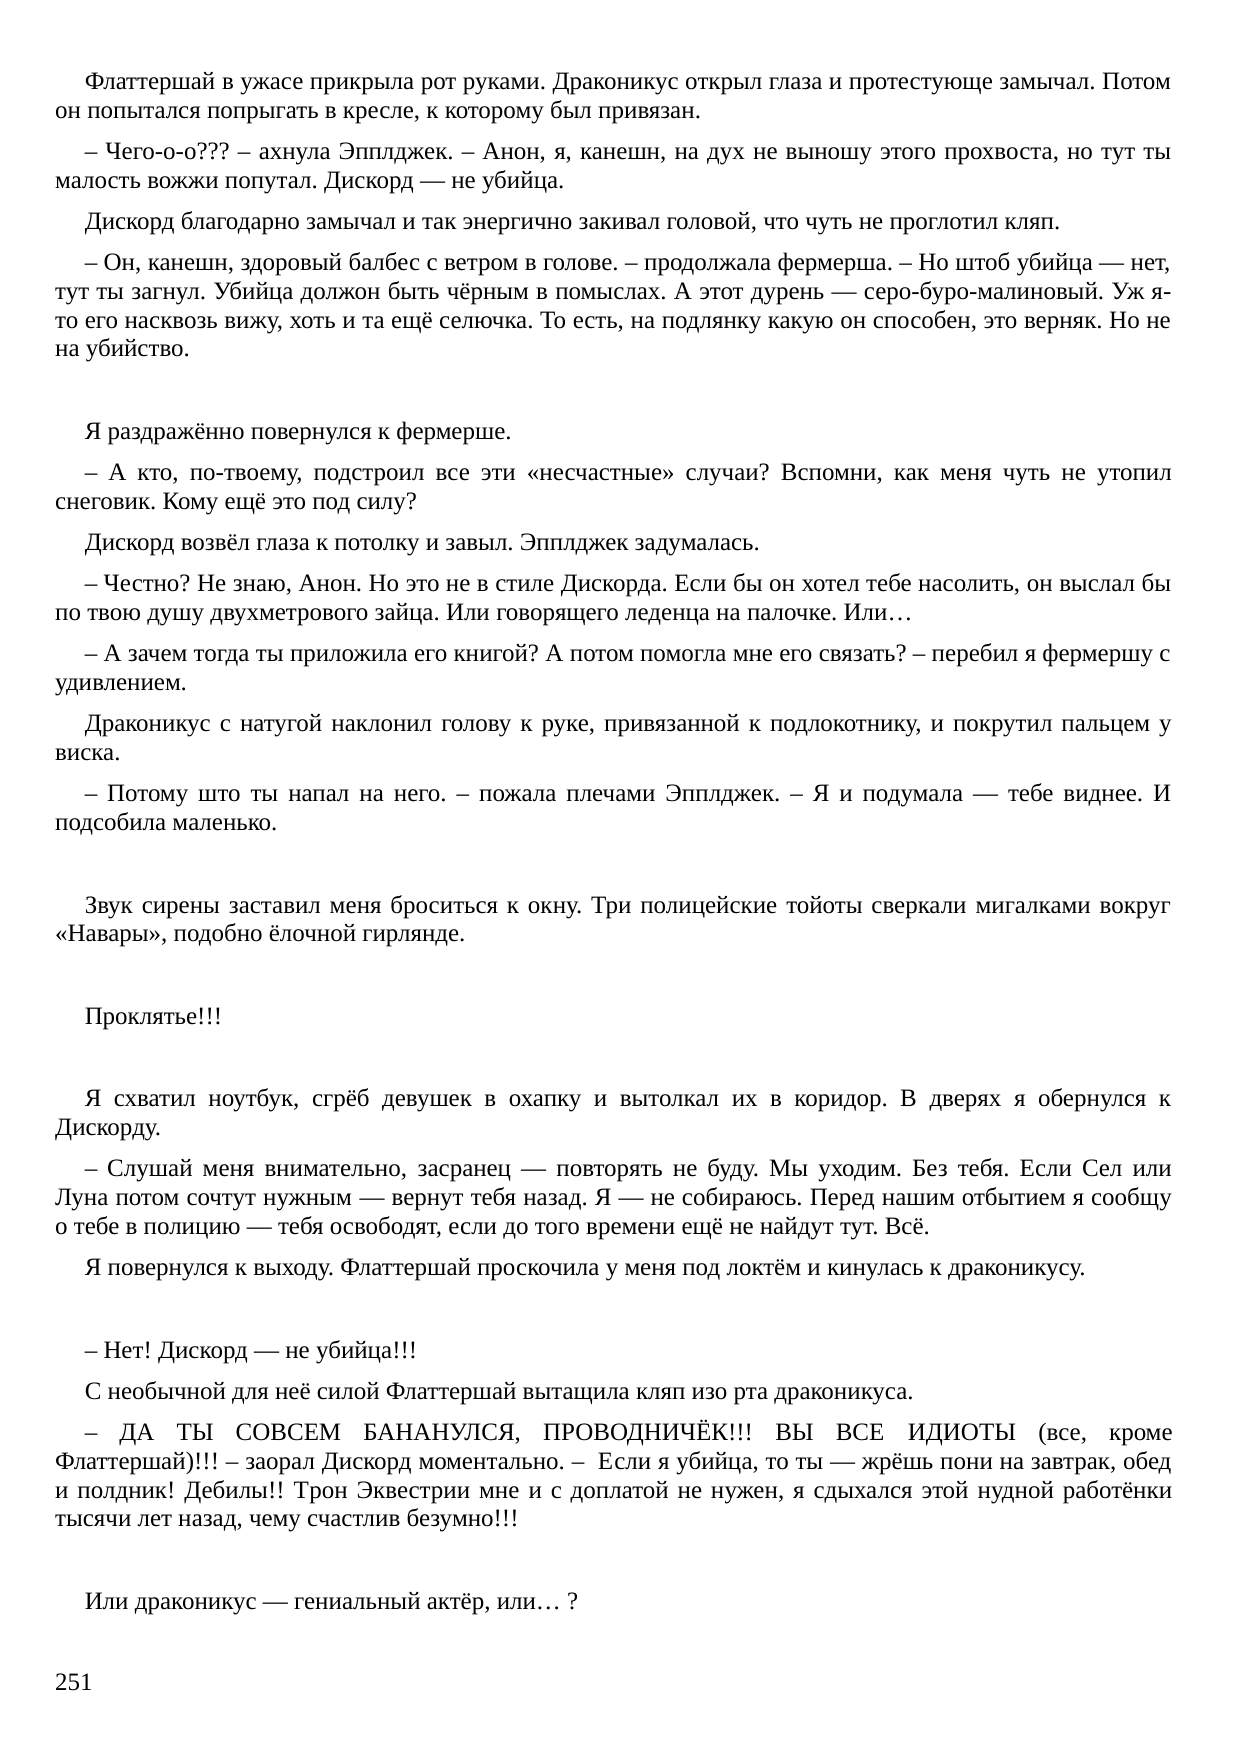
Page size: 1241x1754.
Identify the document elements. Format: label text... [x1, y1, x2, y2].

text Звук сирены заставил меня броситься к окну. Три полицейские тойоты сверкали мигалками вокруг «Навары», подобно ёлочной гирлянде. [55, 890, 1173, 947]
text – Потому што ты напал на него. – пожала плечами Эпплджек. – Я и подумала — тебе виднее. И подсобила маленько. [55, 778, 1173, 836]
text С необычной для неё силой Флаттершай вытащила кляп изо рта драконикуса. [55, 1376, 1173, 1405]
text Или драконикус — гениальный актёр, или… ? [55, 1586, 1173, 1615]
text Я повернулся к выходу. Флаттершай проскочила у меня под локтём и кинулась к драконикусу. [55, 1252, 1173, 1281]
text Дискорд благодарно замычал и так энергично закивал головой, что чуть не проглотил кляп. [55, 206, 1173, 235]
text Флаттершай в ужасе прикрыла рот руками. Драконикус открыл глаза и протестующе замычал. Потом он попытался попрыгать в кресле, к которому был привязан. [55, 66, 1173, 123]
text – ДА ТЫ СОВСЕМ БАНАНУЛСЯ, ПРОВОДНИЧЁК!!! ВЫ ВСЕ ИДИОТЫ (все, кроме Флаттершай)!!! – заорал Дискорд моментально. – Если я убийца, то ты — жрёшь пони на завтрак, обед и полдник! Дебилы!! Трон Эквестрии мне и с доплатой не нужен, я сдыхался этой нудной работёнки тысячи лет назад, чему счастлив безумно!!! [55, 1417, 1173, 1532]
text Дискорд возвёл глаза к потолку и завыл. Эпплджек задумалась. [55, 527, 1173, 556]
text Я раздражённо повернулся к фермерше. [55, 416, 1173, 445]
text – Чего-о-о??? – ахнула Эпплджек. – Анон, я, канешн, на дух не выношу этого прохвоста, но тут ты малость вожжи попутал. Дискорд — не убийца. [55, 136, 1173, 193]
text – Честно? Не знаю, Анон. Но это не в стиле Дискорда. Если бы он хотел тебе насолить, он выслал бы по твою душу двухметрового зайца. Или говорящего леденца на палочке. Или… [55, 568, 1173, 626]
text Я схватил ноутбук, сгрёб девушек в охапку и вытолкал их в коридор. В дверях я обернулся к Дискорду. [55, 1083, 1173, 1141]
text – А зачем тогда ты приложила его книгой? А потом помогла мне его связать? – перебил я фермершу с удивлением. [55, 638, 1173, 696]
text – Нет! Дискорд — не убийца!!! [55, 1335, 1173, 1363]
text – Он, канешн, здоровый балбес с ветром в голове. – продолжала фермерша. – Но штоб убийца — нет, тут ты загнул. Убийца должон быть чёрным в помыслах. А этот дурень — серо-буро-малиновый. Уж я-то его насквозь вижу, хоть и та ещё селючка. То есть, на подлянку какую он способен, это верняк. Но не на убийство. [55, 247, 1173, 362]
text Проклятье!!! [55, 1001, 1173, 1030]
text – Слушай меня внимательно, засранец — повторять не буду. Мы уходим. Без тебя. Если Сел или Луна потом сочтут нужным — вернут тебя назад. Я — не собираюсь. Перед нашим отбытием я сообщу о тебе в полицию — тебя освободят, если до того времени ещё не найдут тут. Всё. [55, 1153, 1173, 1240]
text – А кто, по-твоему, подстроил все эти «несчастные» случаи? Вспомни, как меня чуть не утопил снеговик. Кому ещё это под силу? [55, 457, 1173, 515]
text Драконикус с натугой наклонил голову к руке, привязанной к подлокотнику, и покрутил пальцем у виска. [55, 708, 1173, 766]
